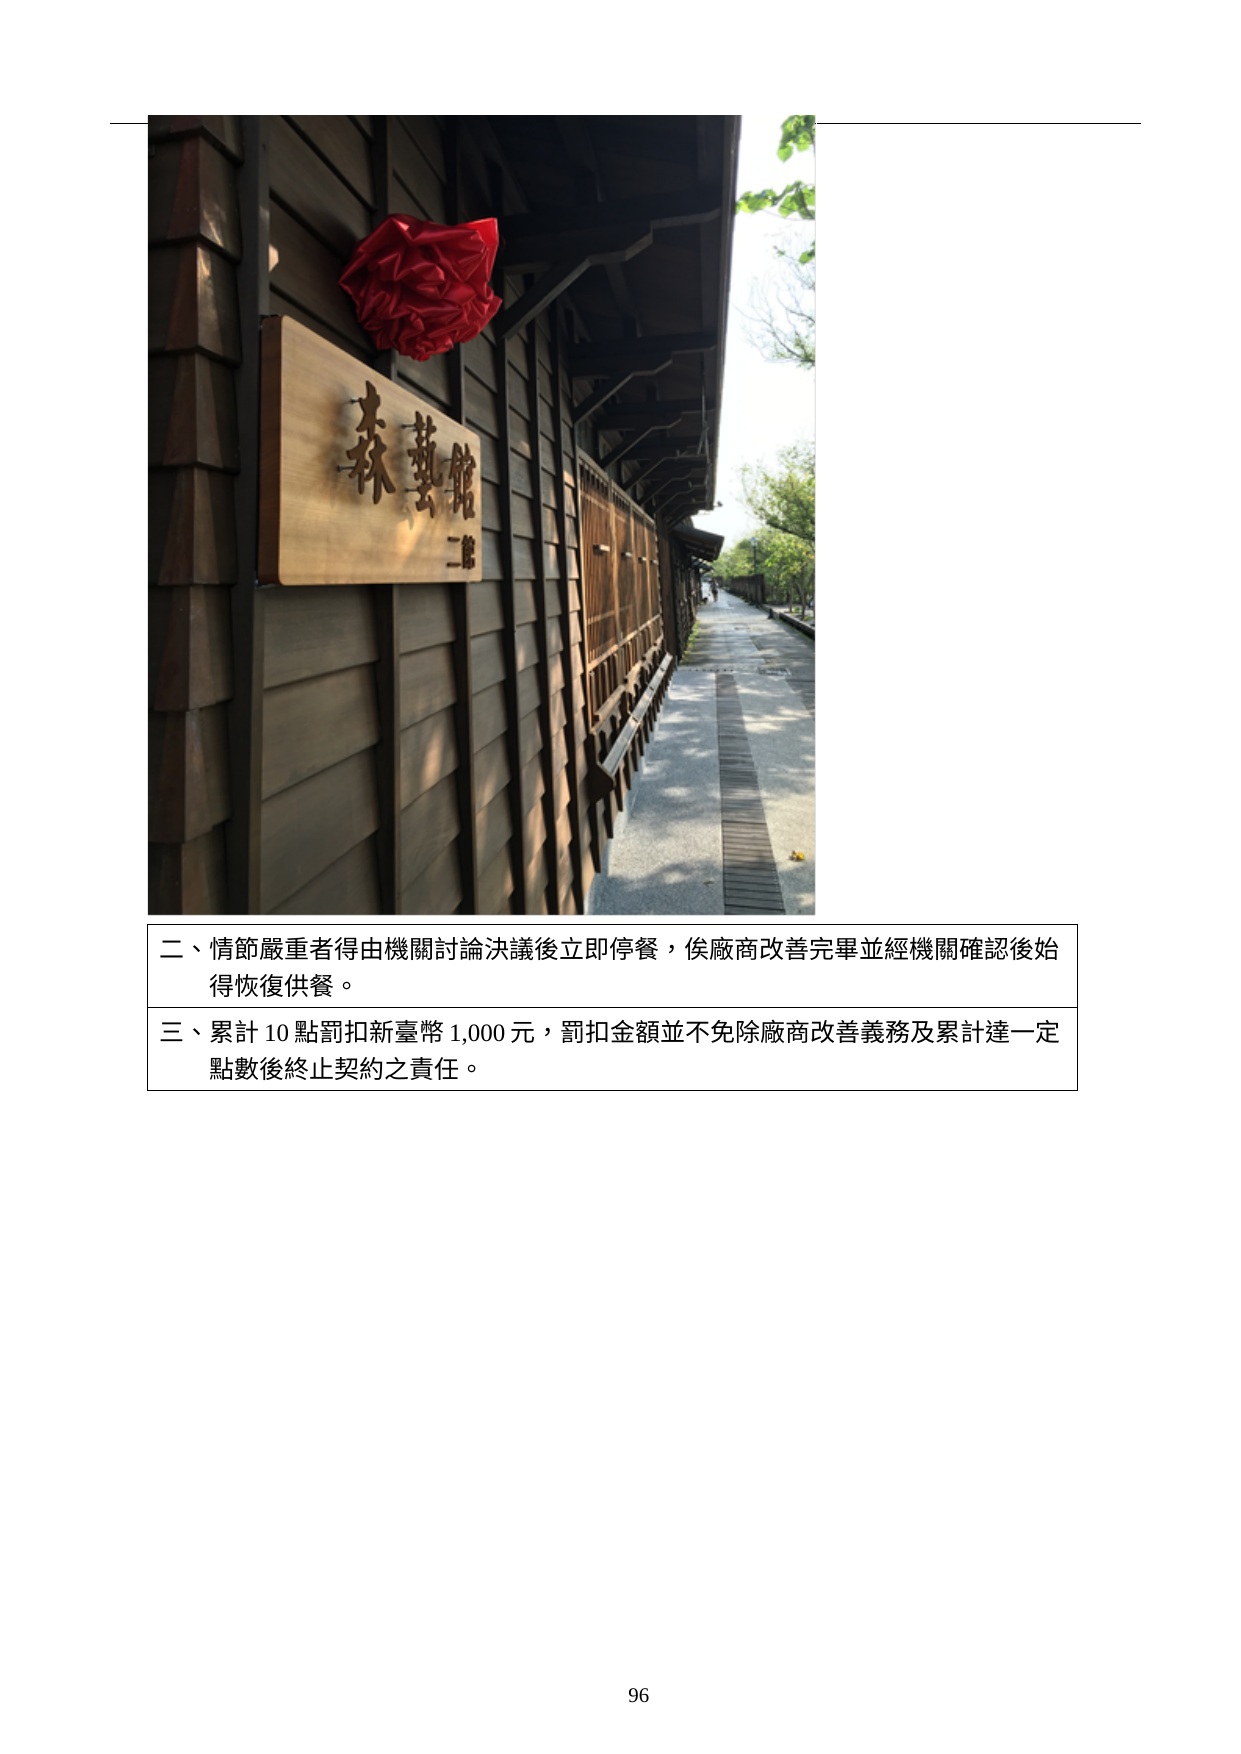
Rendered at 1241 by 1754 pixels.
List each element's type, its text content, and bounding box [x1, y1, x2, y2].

picture [147, 115, 817, 917]
table_cell 二、情節嚴重者得由機關討論決議後立即停餐，俟廠商改善完畢並經機關確認後始得恢復供餐。 [148, 925, 1077, 1007]
table_cell 三、累計10點罰扣新臺幣1,000元，罰扣金額並不免除廠商改善義務及累計達一定點數後終止契約之責任。 [148, 1008, 1077, 1090]
